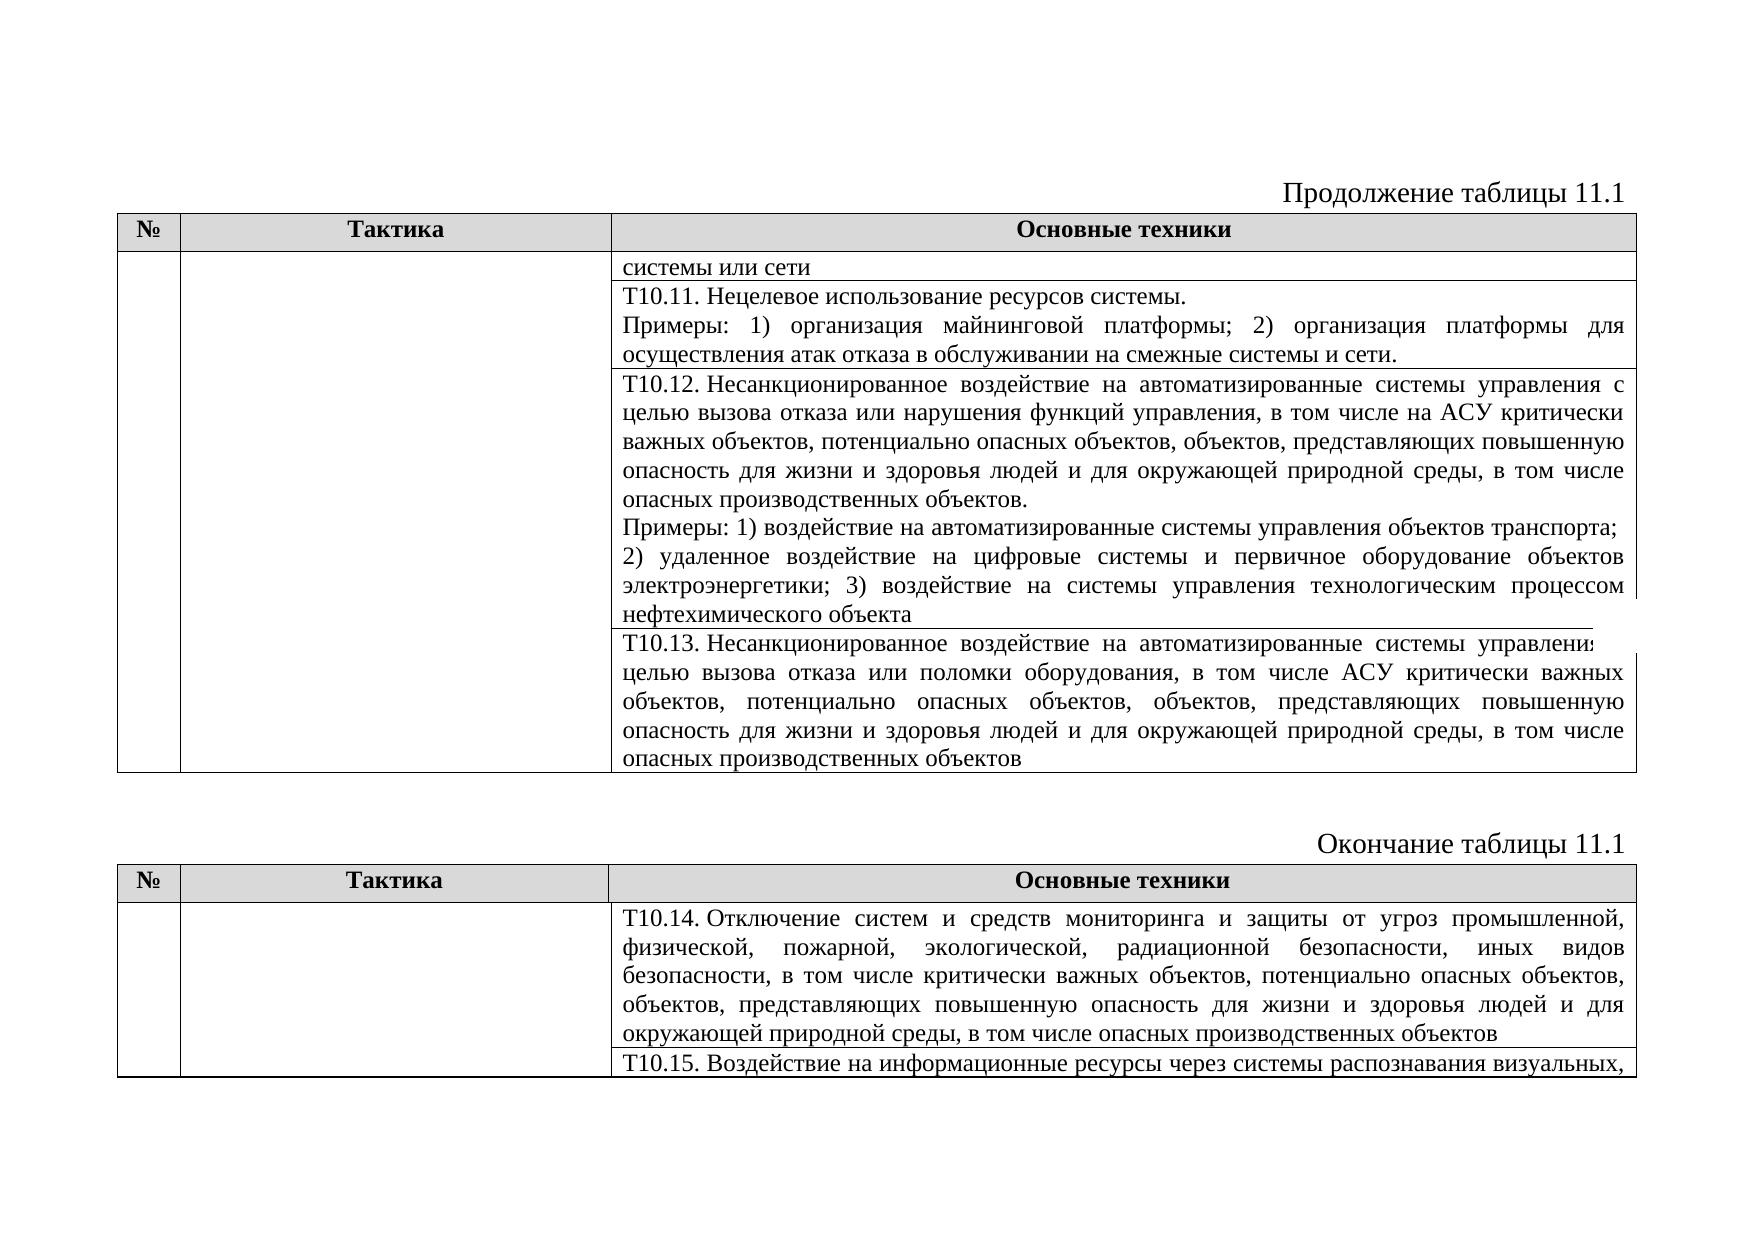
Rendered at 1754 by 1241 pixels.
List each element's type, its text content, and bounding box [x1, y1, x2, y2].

table_cell Т10.12. Несанкционированное воздействие на автоматизированные системы управления с целью вызова отказа или нарушения функций управления, в том числе на АСУ критически важных объектов, потенциально опасных объектов, объектов, представляющих повышенную опасность для жизни и здоровья людей и для окружающей природной среды, в том числе опасных производственных объектов. Примеры: 1) воздействие на автоматизированные системы управления объектов транспорта; 2) удаленное воздействие на цифровые системы и первичное оборудование объектов электроэнергетики; 3) воздействие на системы управления технологическим процессом нефтехимического объекта [612, 369, 1636, 627]
table_cell [181, 252, 611, 772]
table_cell Т10.11. Нецелевое использование ресурсов системы. Примеры: 1) организация майнинговой платформы; 2) организация платформы для осуществления атак отказа в обслуживании на смежные системы и сети. [612, 281, 1636, 368]
table_cell [118, 252, 180, 772]
table_cell Т10.14. Отключение систем и средств мониторинга и защиты от угроз промышленной, физической, пожарной, экологической, радиационной безопасности, иных видов безопасности, в том числе критически важных объектов, потенциально опасных объектов, объектов, представляющих повышенную опасность для жизни и здоровья людей и для окружающей природной среды, в том числе опасных производственных объектов [612, 903, 1636, 1047]
table_header Продолжение таблицы 11.1 [117, 175, 1637, 213]
table_cell [181, 903, 611, 1076]
table_cell № [118, 865, 180, 902]
table_cell Основные техники [609, 865, 1636, 902]
table_cell Тактика [181, 865, 608, 902]
table_cell № [118, 214, 180, 251]
table_cell системы или сети [612, 252, 1636, 280]
table_cell Т10.15. Воздействие на информационные ресурсы через системы распознавания визуальных, [612, 1048, 1636, 1076]
table_cell Основные техники [612, 214, 1636, 251]
table_header Окончание таблицы 11.1 [117, 826, 1637, 864]
table_cell [118, 903, 180, 1076]
table_cell Т10.13. Несанкционированное воздействие на автоматизированные системы управления с целью вызова отказа или поломки оборудования, в том числе АСУ критически важных объектов, потенциально опасных объектов, объектов, представляющих повышенную опасность для жизни и здоровья людей и для окружающей природной среды, в том числе опасных производственных объектов [612, 629, 1636, 772]
table_cell Тактика [181, 214, 611, 251]
